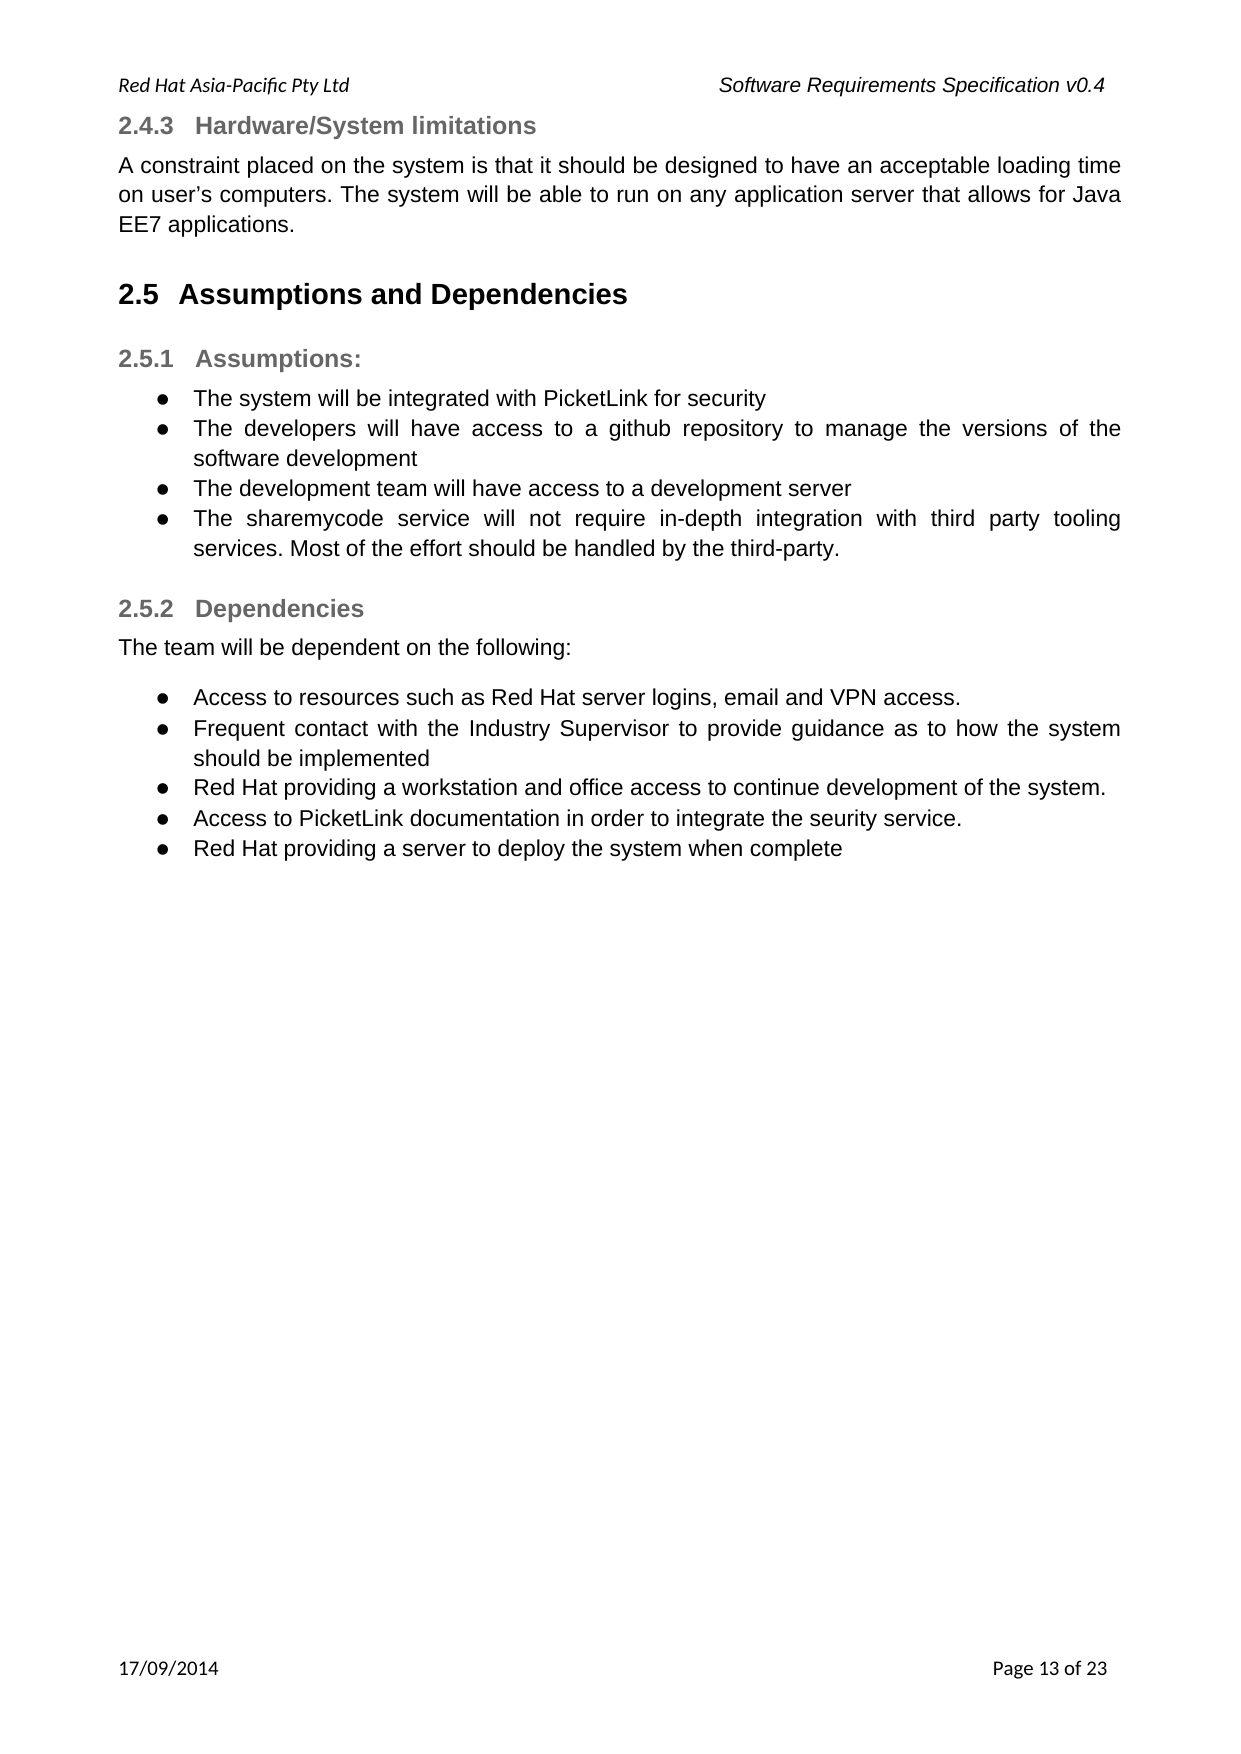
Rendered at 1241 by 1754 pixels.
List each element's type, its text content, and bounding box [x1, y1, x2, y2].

list Red Hat providing a server to deploy the system when complete [156, 836, 1122, 862]
list The system will be integrated with PicketLink for security [156, 385, 1122, 412]
list The sharemycode service will not require in-depth integration with third party tooling services. Most of the effort should be handled by the third-party. [156, 506, 1122, 561]
list Red Hat providing a workstation and office access to continue development of the system. [156, 775, 1122, 801]
subtitle Dependencies [118, 594, 1122, 622]
subtitle Assumptions: [118, 345, 1122, 373]
list The developers will have access to a github repository to manage the versions of the software development [156, 416, 1122, 471]
text A constraint placed on the system is that it should be designed to have an acceptable loading time on user’s computers. The system will be able to run on any application server that allows for Java EE7 applications. [118, 153, 1122, 237]
subtitle Hardware/System limitations [118, 112, 1122, 140]
list Frequent contact with the Industry Supervisor to provide guidance as to how the system should be implemented [156, 715, 1122, 771]
list Access to resources such as Red Hat server logins, email and VPN access. [156, 685, 1122, 711]
list Access to PicketLink documentation in order to integrate the seurity service. [156, 805, 1122, 832]
subtitle Assumptions and Dependencies [118, 278, 1122, 311]
list The development team will have access to a development server [156, 475, 1122, 502]
text The team will be dependent on the following: [118, 635, 1122, 660]
